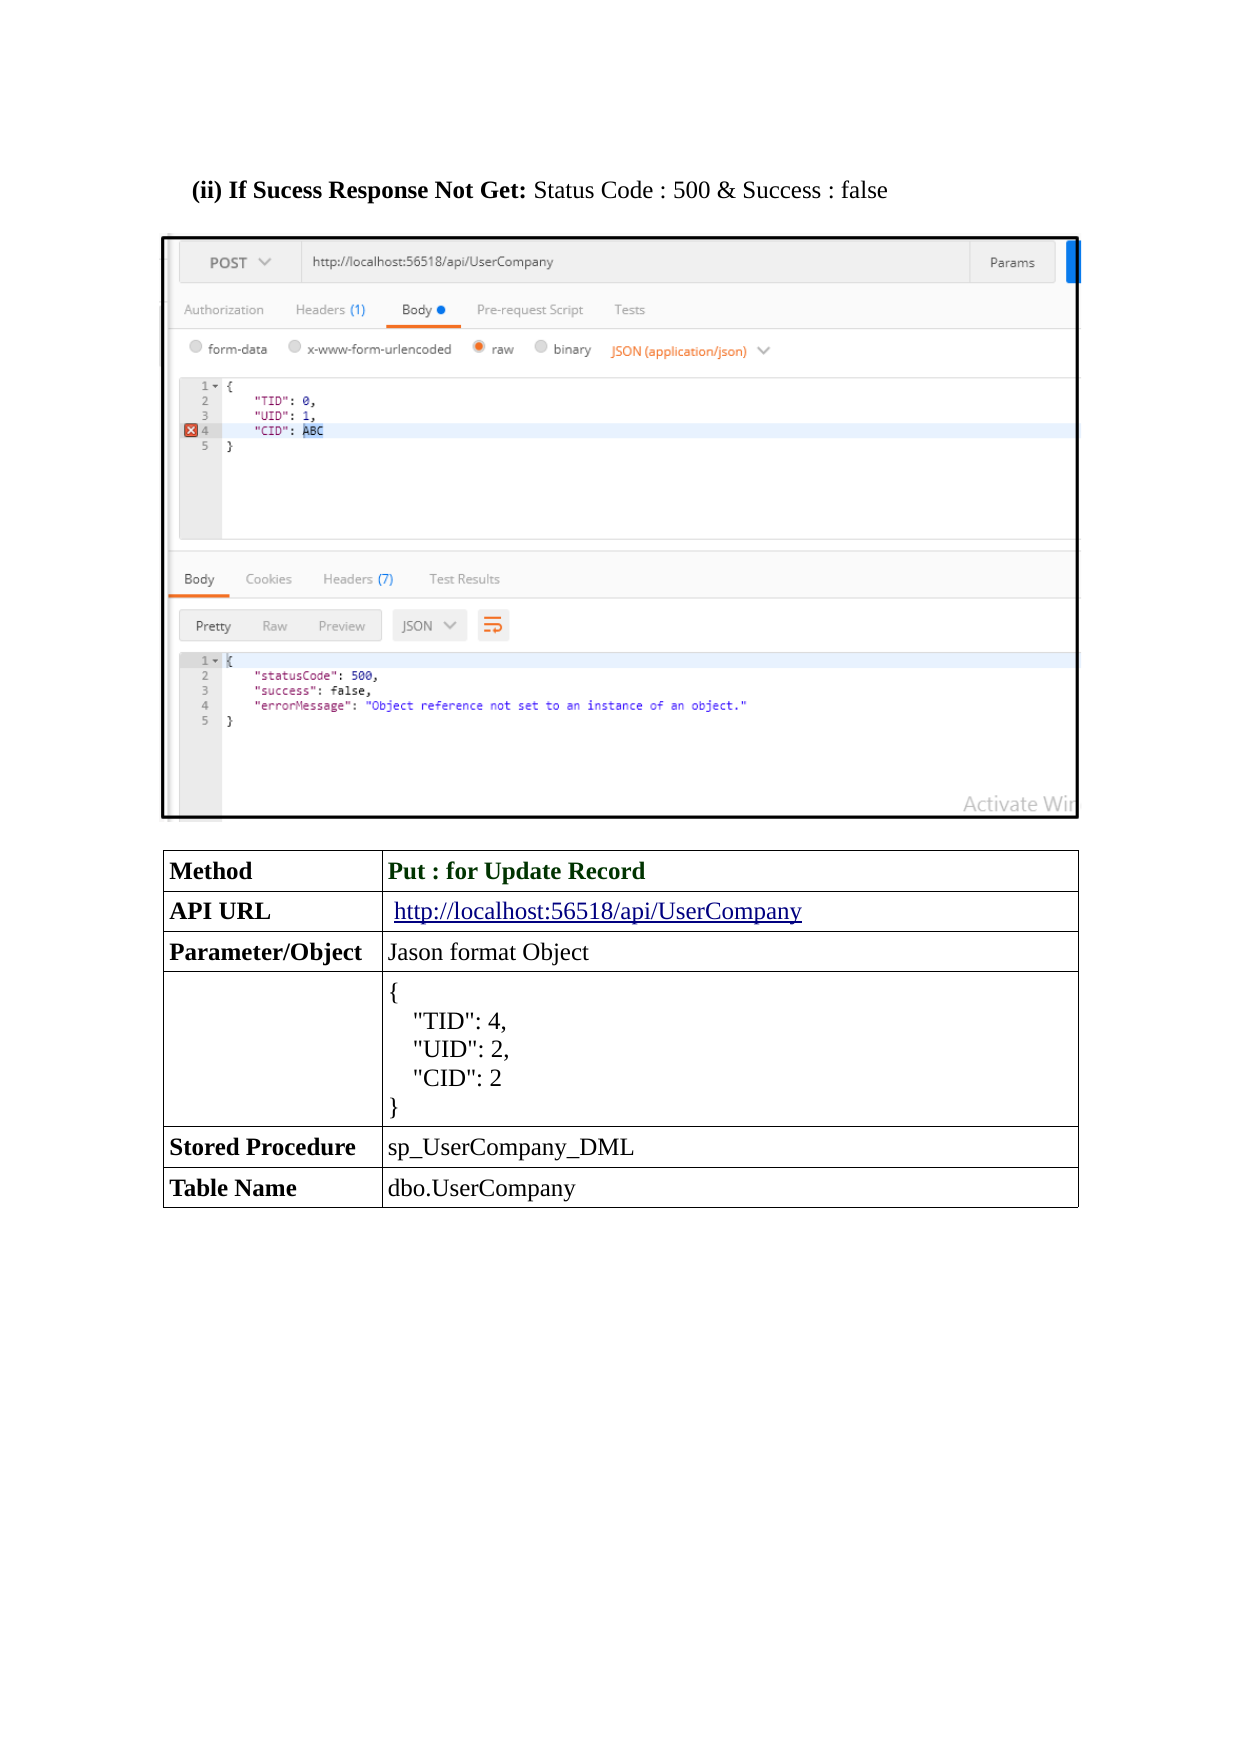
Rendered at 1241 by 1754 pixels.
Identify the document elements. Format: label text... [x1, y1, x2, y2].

table_cell Stored Procedure [164, 1127, 382, 1167]
table_cell Table Name [164, 1168, 382, 1207]
table_cell http://localhost:56518/api/UserCompany [383, 892, 1078, 931]
text (ii) If Sucess Response Not Get: Status Code : 500 & Success : false [118, 176, 1122, 204]
table_cell dbo.UserCompany [383, 1168, 1078, 1207]
picture [159, 233, 1082, 822]
table_cell API URL [164, 892, 382, 931]
table_cell sp_UserCompany_DML [383, 1127, 1078, 1167]
table_cell Jason format Object [383, 932, 1078, 971]
table_header Method [164, 851, 382, 891]
table_header Put : for Update Record [383, 851, 1078, 891]
table_cell { "TID": 4, "UID": 2, "CID": 2 } [383, 972, 1078, 1126]
table_cell Parameter/Object [164, 932, 382, 971]
table_cell [164, 972, 382, 1126]
